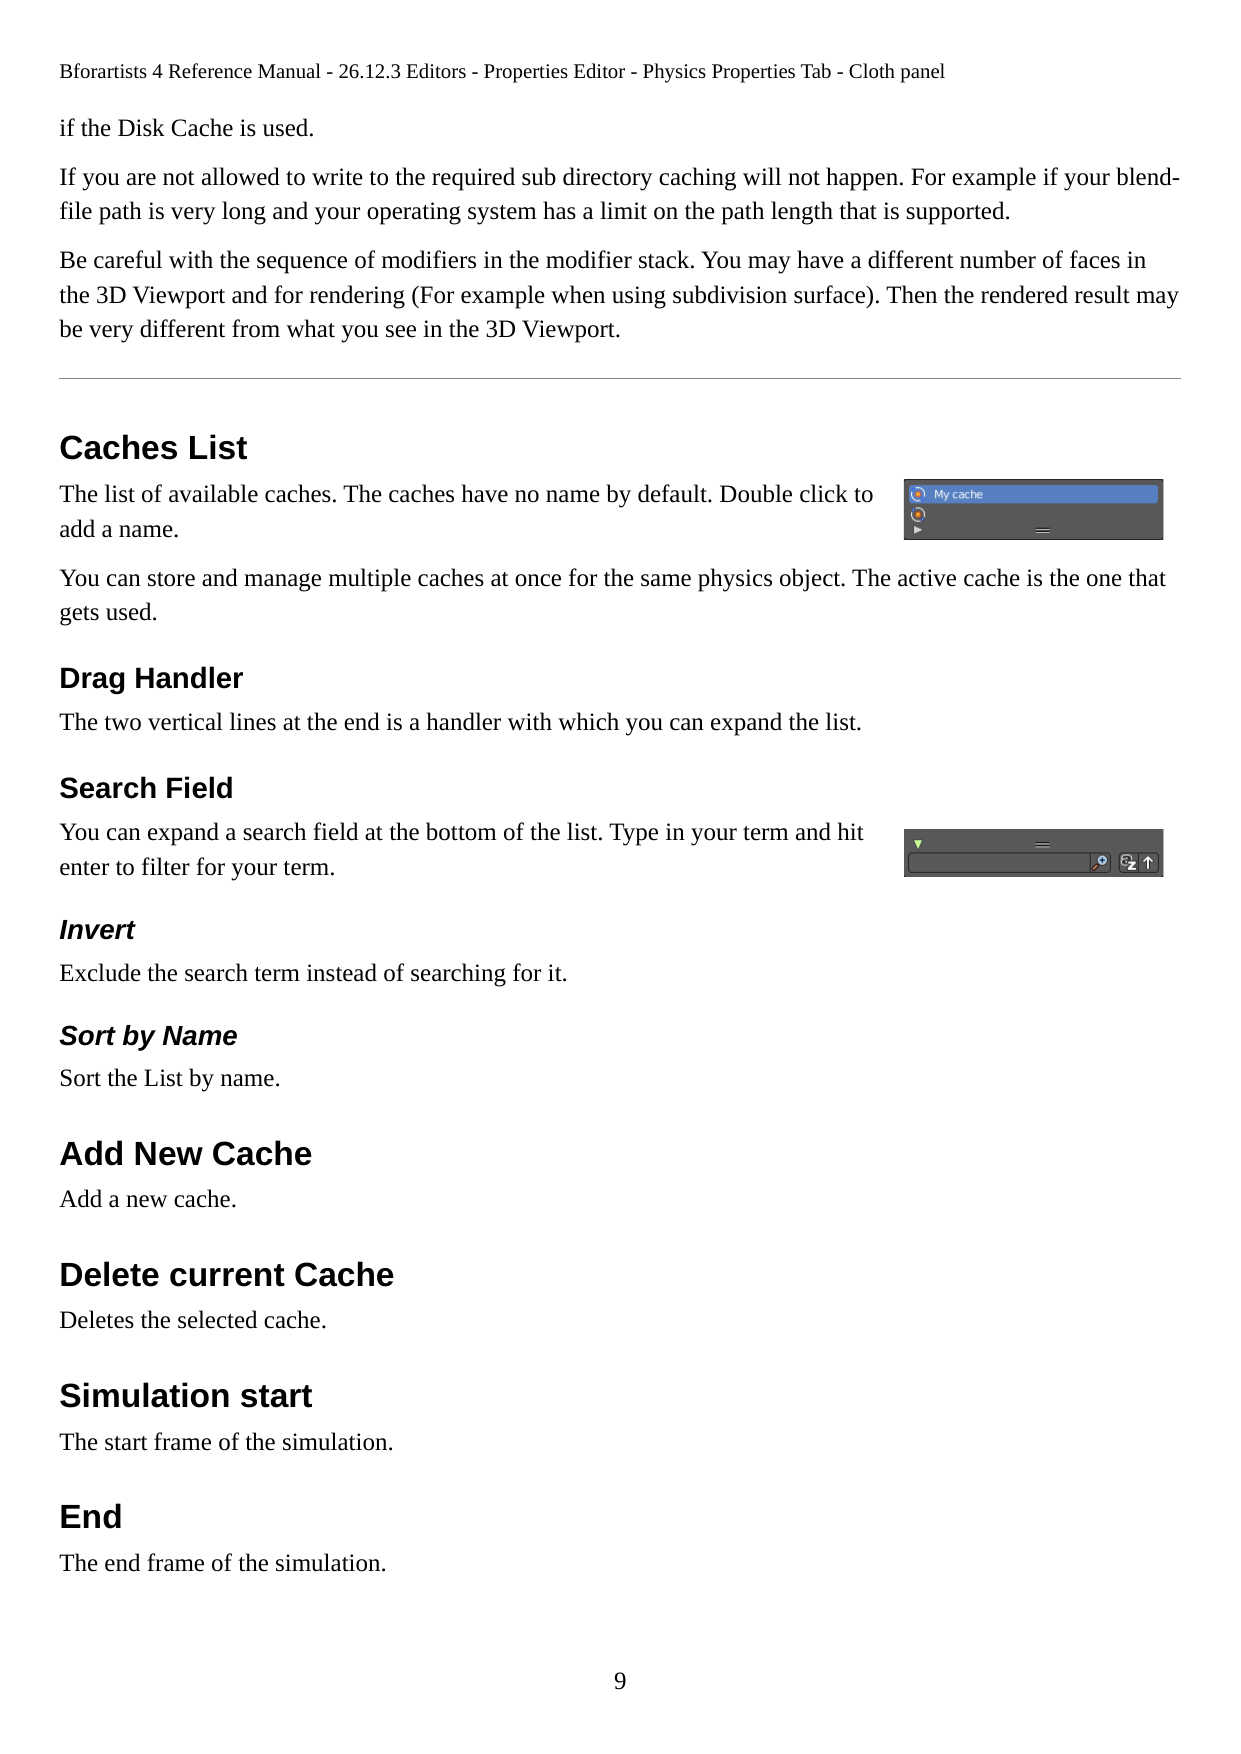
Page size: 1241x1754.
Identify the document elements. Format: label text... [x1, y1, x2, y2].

text If you are not allowed to write to the required sub directory caching will not happen. For example if your blend-file path is very long and your operating system has a limit on the path length that is supported. [59, 162, 1181, 225]
subtitle Add New Cache [59, 1133, 1181, 1172]
subtitle Simulation start [59, 1376, 1181, 1414]
text You can store and manage multiple caches at once for the same physics object. The active cache is the one that gets used. [59, 563, 1181, 626]
subtitle Caches List [59, 428, 1181, 467]
text The list of available caches. The caches have no name by default. Double click to add a name. [59, 479, 1181, 543]
text Add a new cache. [59, 1184, 1181, 1213]
text Sort the List by name. [59, 1063, 1181, 1092]
subtitle Search Field [59, 771, 1181, 805]
text Exclude the search term instead of searching for it. [59, 958, 1181, 986]
text The start frame of the simulation. [59, 1427, 1181, 1455]
text Deletes the selected cache. [59, 1306, 1181, 1334]
picture [904, 829, 1164, 877]
subtitle Sort by Name [59, 1019, 1181, 1051]
text The two vertical lines at the end is a handler with which you can expand the list. [59, 707, 1181, 736]
text if the Disk Cache is used. [59, 113, 1181, 141]
subtitle End [59, 1497, 1181, 1535]
text Be careful with the sequence of modifiers in the modifier stack. You may have a different number of faces in the 3D Viewport and for rendering (For example when using subdivision surface). Then the rendered result may be very different from what you see in the 3D Viewport. [59, 245, 1181, 343]
text The end frame of the simulation. [59, 1548, 1181, 1576]
subtitle Invert [59, 913, 1181, 945]
subtitle Drag Handler [59, 661, 1181, 695]
subtitle Delete current Cache [59, 1254, 1181, 1293]
text You can expand a search field at the bottom of the list. Type in your term and hit enter to filter for your term. [59, 817, 1181, 880]
picture [903, 479, 1164, 540]
